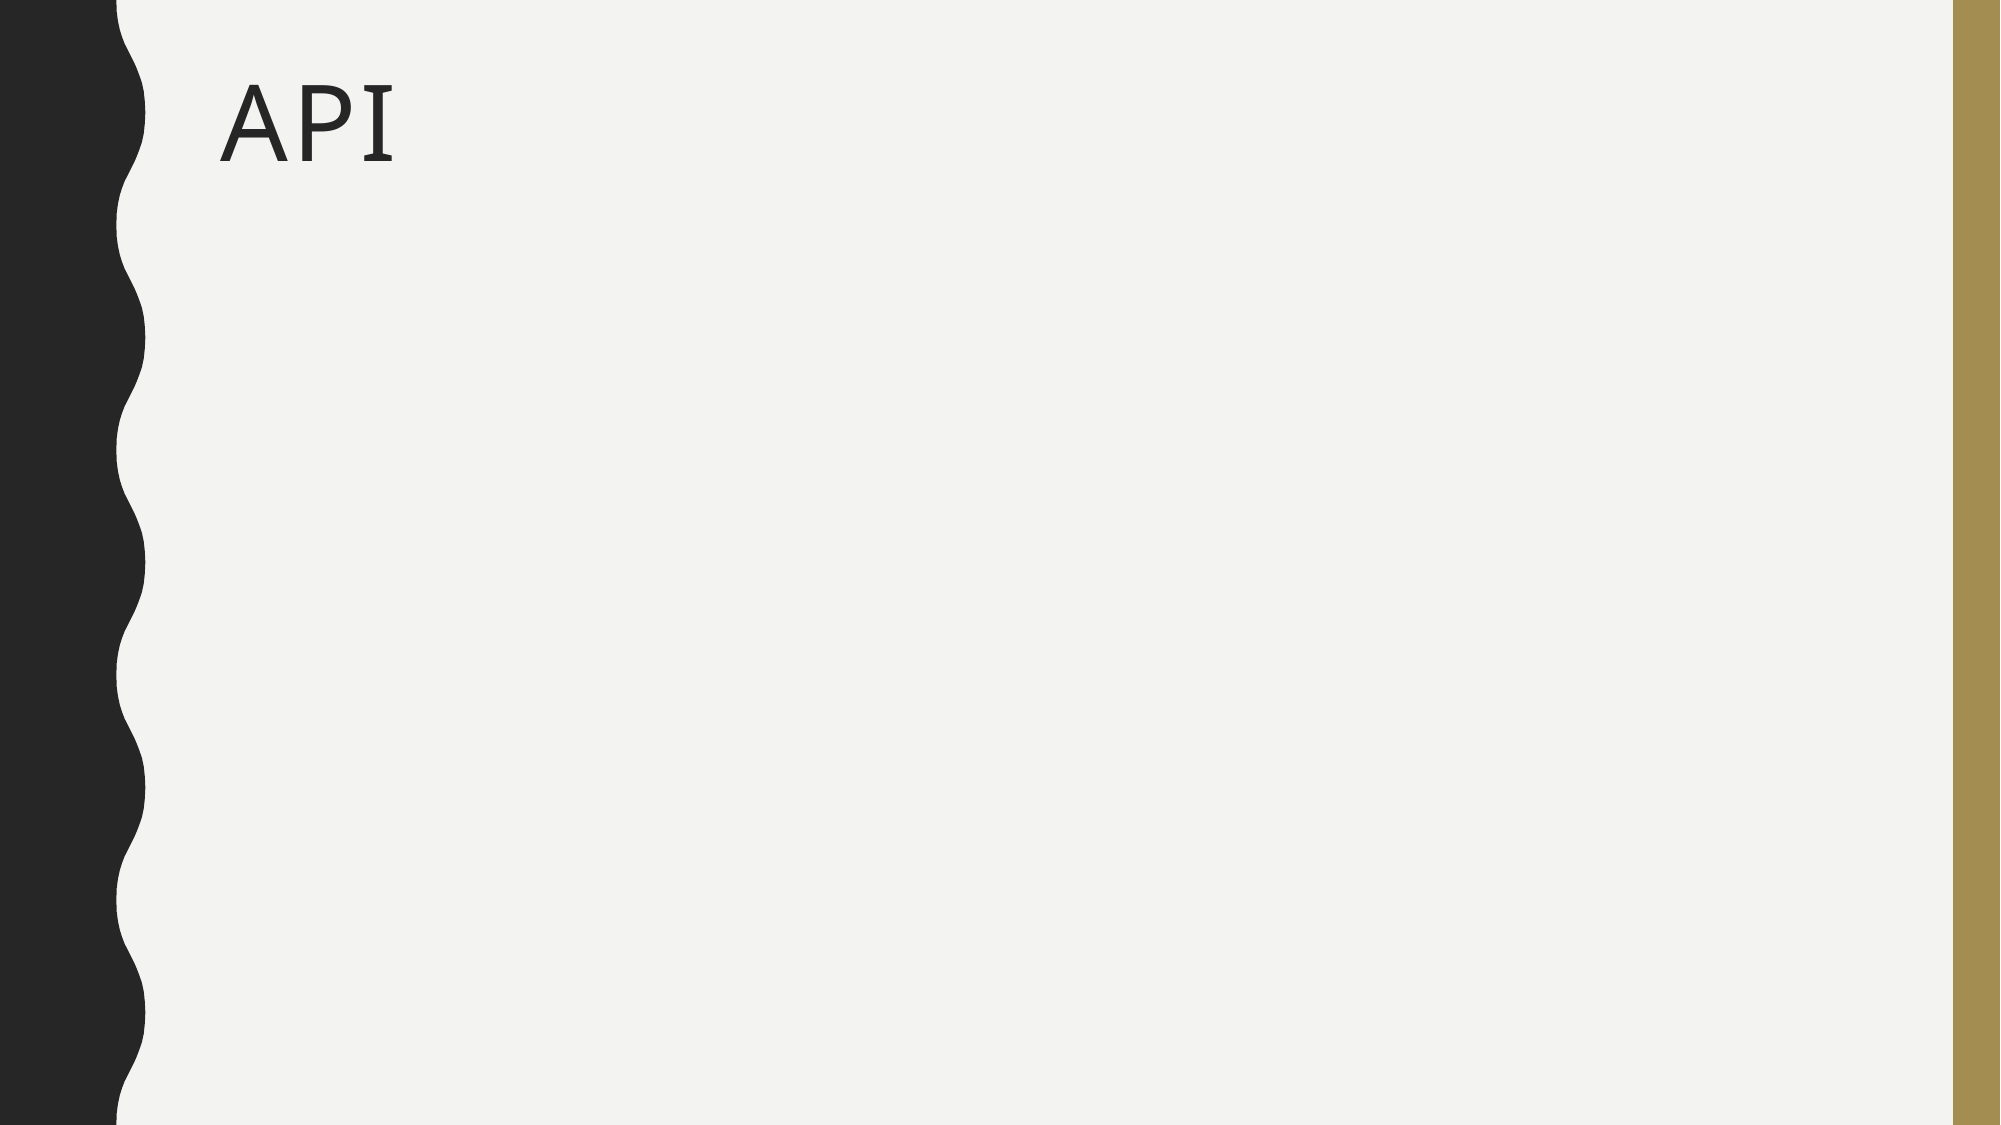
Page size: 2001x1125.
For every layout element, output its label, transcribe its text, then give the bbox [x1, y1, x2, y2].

title API [205, 62, 1876, 308]
